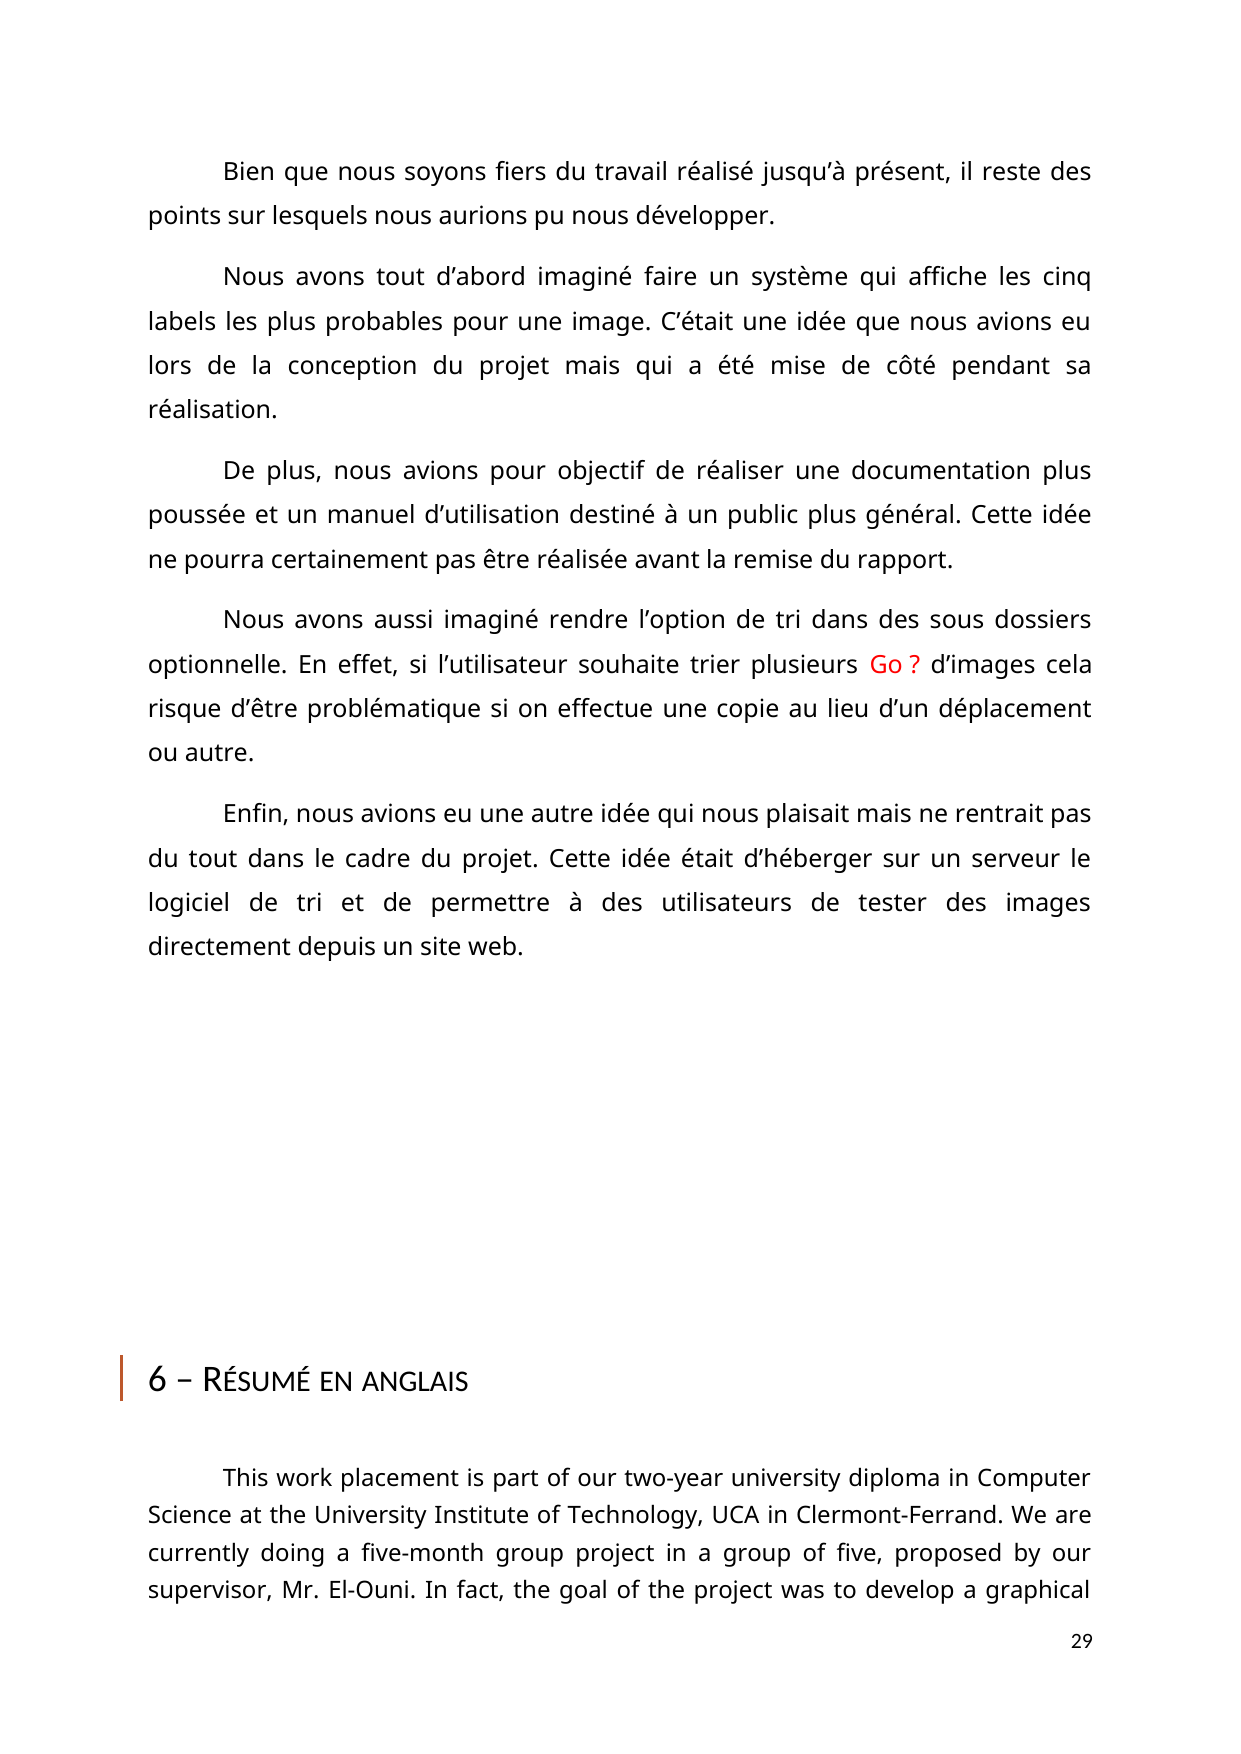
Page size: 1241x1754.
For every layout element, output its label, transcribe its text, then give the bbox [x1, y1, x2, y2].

text This work placement is part of our two-year university diploma in Computer Science at the University Institute of Technology, UCA in Clermont-Ferrand. We are currently doing a five-month group project in a group of five, proposed by our supervisor, Mr. El-Ouni. In fact, the goal of the project was to develop a graphical [148, 1461, 1093, 1606]
subtitle 6 – Résumé en anglais [123, 1355, 1093, 1401]
text Bien que nous soyons fiers du travail réalisé jusqu’à présent, il reste des points sur lesquels nous aurions pu nous développer. [148, 154, 1093, 232]
text De plus, nous avions pour objectif de réaliser une documentation plus poussée et un manuel d’utilisation destiné à un public plus général. Cette idée ne pourra certainement pas être réalisée avant la remise du rapport. [148, 453, 1093, 575]
text Enfin, nous avions eu une autre idée qui nous plaisait mais ne rentrait pas du tout dans le cadre du projet. Cette idée était d’héberger sur un serveur le logiciel de tri et de permettre à des utilisateurs de tester des images directement depuis un site web. [148, 796, 1093, 963]
text Nous avons tout d’abord imaginé faire un système qui affiche les cinq labels les plus probables pour une image. C’était une idée que nous avions eu lors de la conception du projet mais qui a été mise de côté pendant sa réalisation. [148, 259, 1093, 426]
text Nous avons aussi imaginé rendre l’option de tri dans des sous dossiers optionnelle. En effet, si l’utilisateur souhaite trier plusieurs Go ? d’images cela risque d’être problématique si on effectue une copie au lieu d’un déplacement ou autre. [148, 602, 1093, 769]
